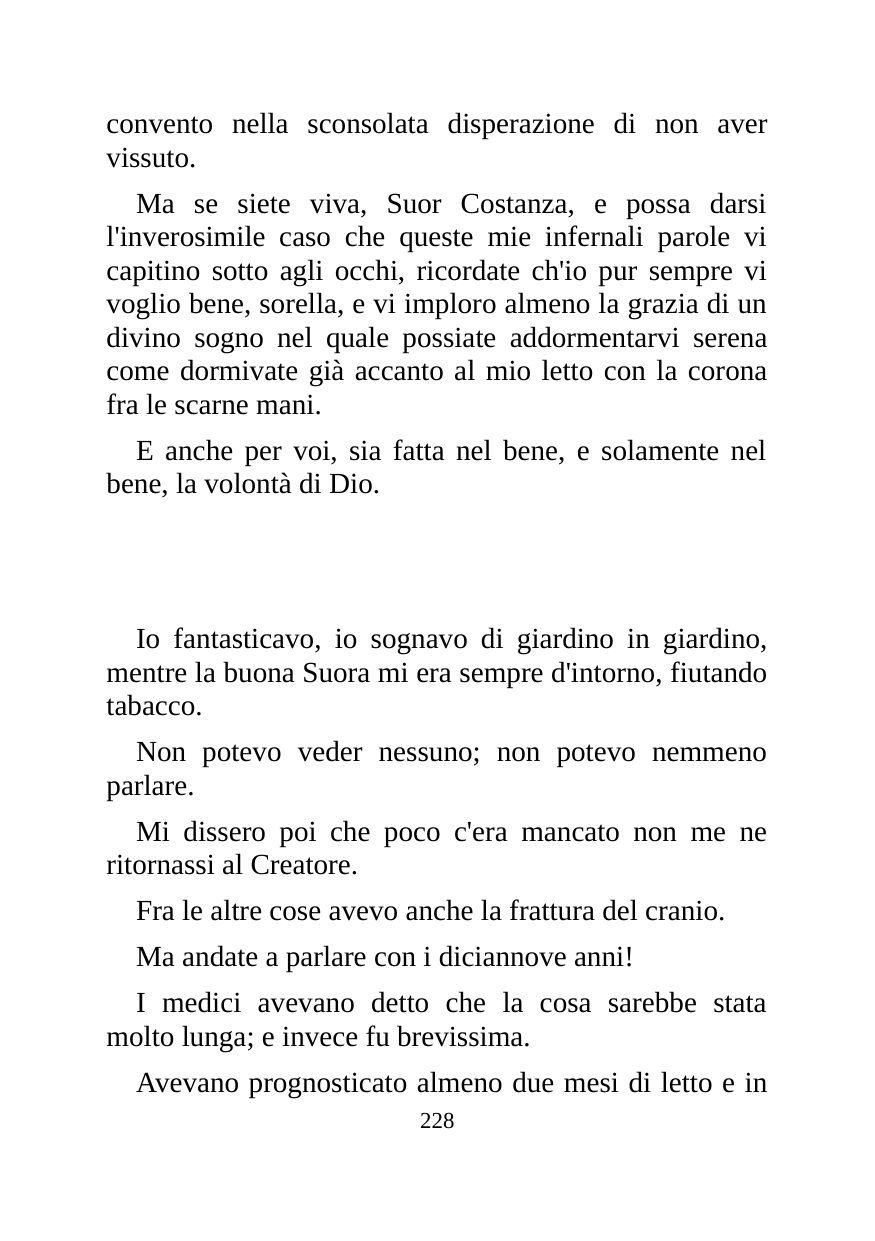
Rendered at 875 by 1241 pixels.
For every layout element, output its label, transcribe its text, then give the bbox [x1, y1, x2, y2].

text Ma andate a parlare con i diciannove anni! [106, 939, 768, 973]
text convento nella sconsolata disperazione di non aver vissuto. [106, 106, 768, 173]
text Avevano prognosticato almeno due mesi di letto e in [106, 1065, 768, 1099]
text Mi dissero poi che poco c'era mancato non me ne ritornassi al Creatore. [106, 814, 768, 881]
text E anche per voi, sia fatta nel bene, e solamente nel bene, la volontà di Dio. [106, 433, 768, 500]
text Non potevo veder nessuno; non potevo nemmeno parlare. [106, 734, 768, 801]
text Fra le altre cose avevo anche la frattura del cranio. [106, 893, 768, 927]
text Io fantasticavo, io sognavo di giardino in giardino, mentre la buona Suora mi era sempre d'intorno, fiutando tabacco. [106, 621, 768, 722]
text I medici avevano detto che la cosa sarebbe stata molto lunga; e invece fu brevissima. [106, 986, 768, 1053]
text Ma se siete viva, Suor Costanza, e possa darsi l'inverosimile caso che queste mie infernali parole vi capitino sotto agli occhi, ricordate ch'io pur sempre vi voglio bene, sorella, e vi imploro almeno la grazia di un divino sogno nel quale possiate addormentarvi serena come dormivate già accanto al mio letto con la corona fra le scarne mani. [106, 186, 768, 421]
